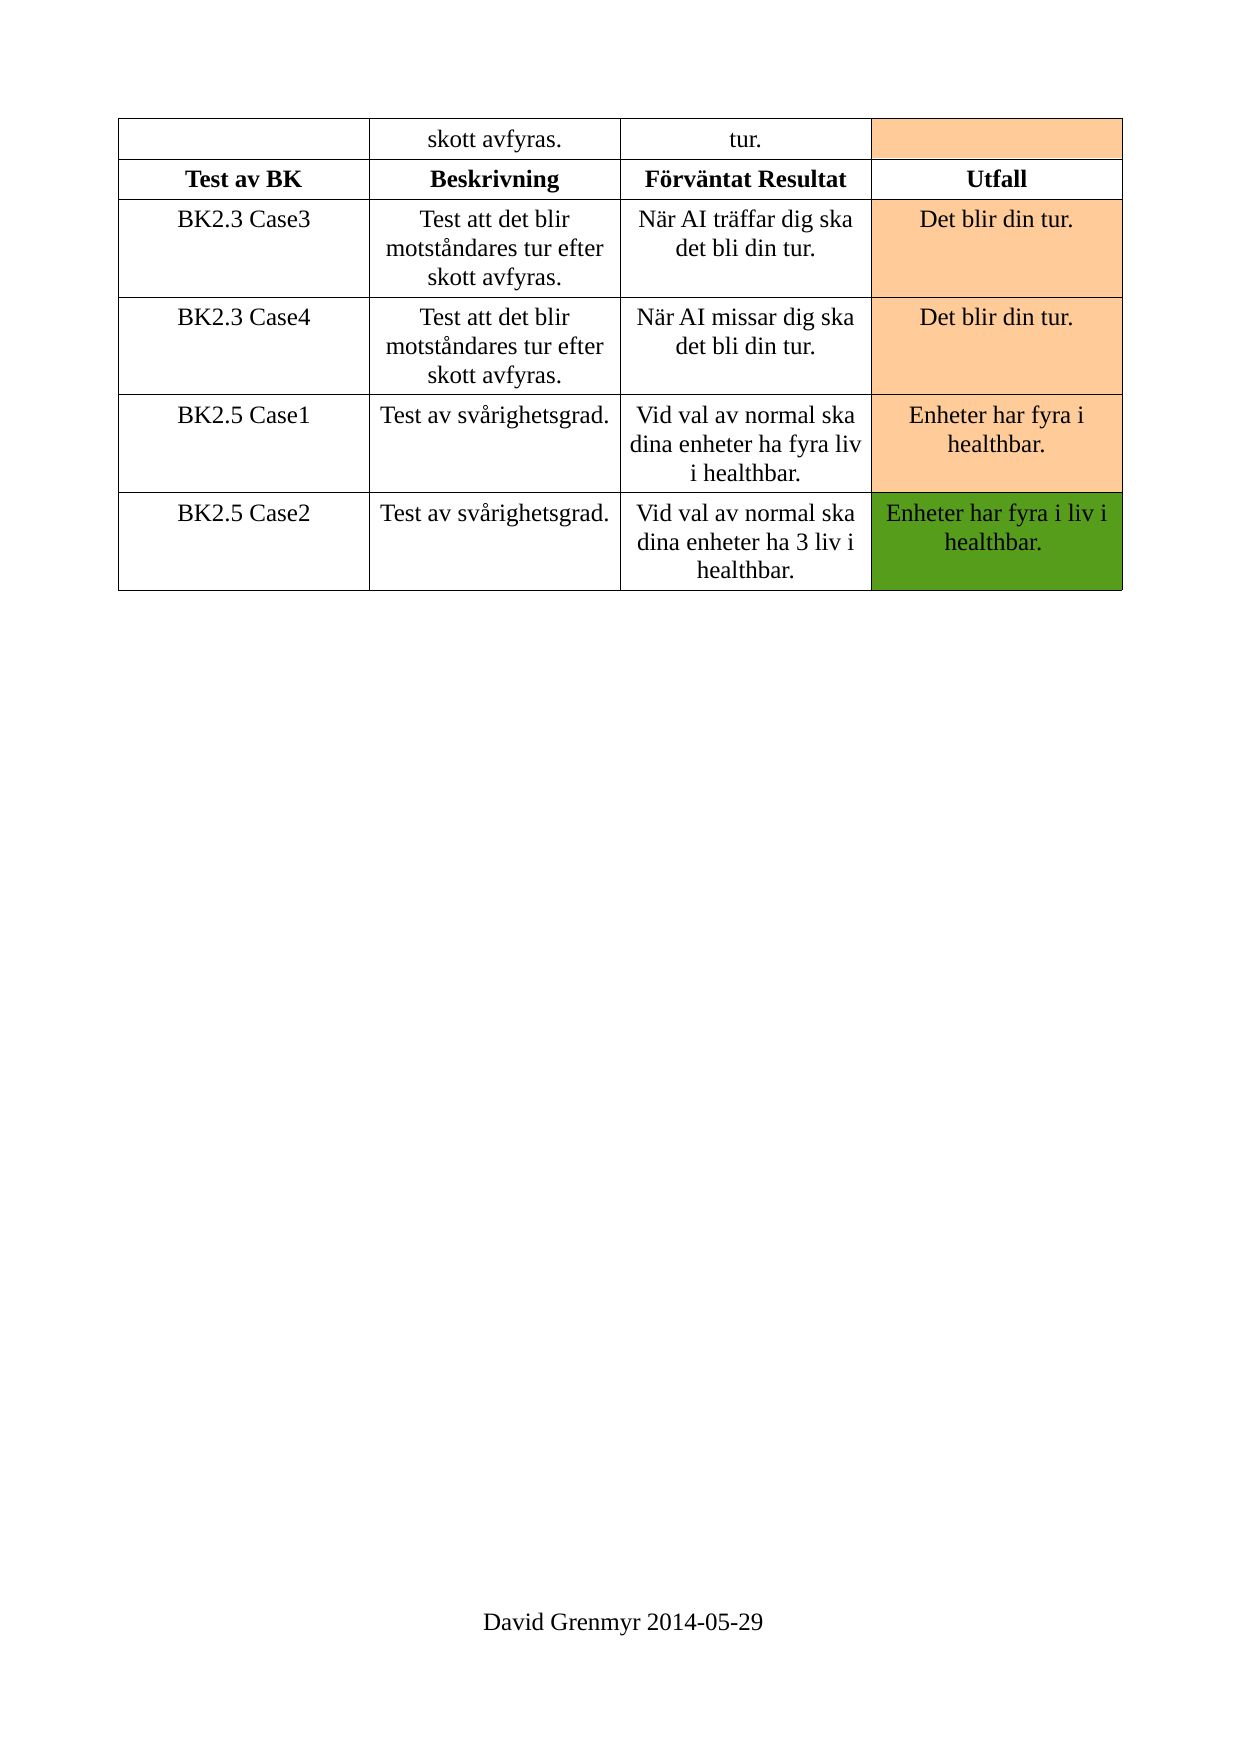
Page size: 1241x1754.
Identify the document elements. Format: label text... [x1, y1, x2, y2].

table_cell [872, 119, 1122, 158]
table_cell Beskrivning [370, 160, 620, 199]
table_cell Test att det blir motståndares tur efter skott avfyras. [370, 200, 620, 297]
table_cell BK2.5 Case2 [119, 493, 369, 590]
table_cell Test att det blir motståndares tur efter skott avfyras. [370, 298, 620, 394]
table_cell Enheter har fyra i healthbar. [872, 395, 1122, 492]
table_cell Test av BK [119, 160, 369, 199]
table_cell Det blir din tur. [872, 298, 1122, 394]
table_cell tur. [621, 119, 871, 158]
table_cell Test av svårighetsgrad. [370, 395, 620, 492]
table_cell Det blir din tur. [872, 200, 1122, 297]
table_cell Vid val av normal ska dina enheter ha 3 liv i healthbar. [621, 493, 871, 590]
table_cell BK2.5 Case1 [119, 395, 369, 492]
table_cell [119, 119, 369, 158]
table_cell Enheter har fyra i liv i healthbar. [872, 493, 1122, 590]
table_cell Förväntat Resultat [621, 160, 871, 199]
table_cell Utfall [872, 160, 1122, 199]
table_cell Vid val av normal ska dina enheter ha fyra liv i healthbar. [621, 395, 871, 492]
table_cell När AI träffar dig ska det bli din tur. [621, 200, 871, 297]
table_cell Test av svårighetsgrad. [370, 493, 620, 590]
table_cell skott avfyras. [370, 119, 620, 158]
table_cell BK2.3 Case3 [119, 200, 369, 297]
table_cell BK2.3 Case4 [119, 298, 369, 394]
table_cell När AI missar dig ska det bli din tur. [621, 298, 871, 394]
